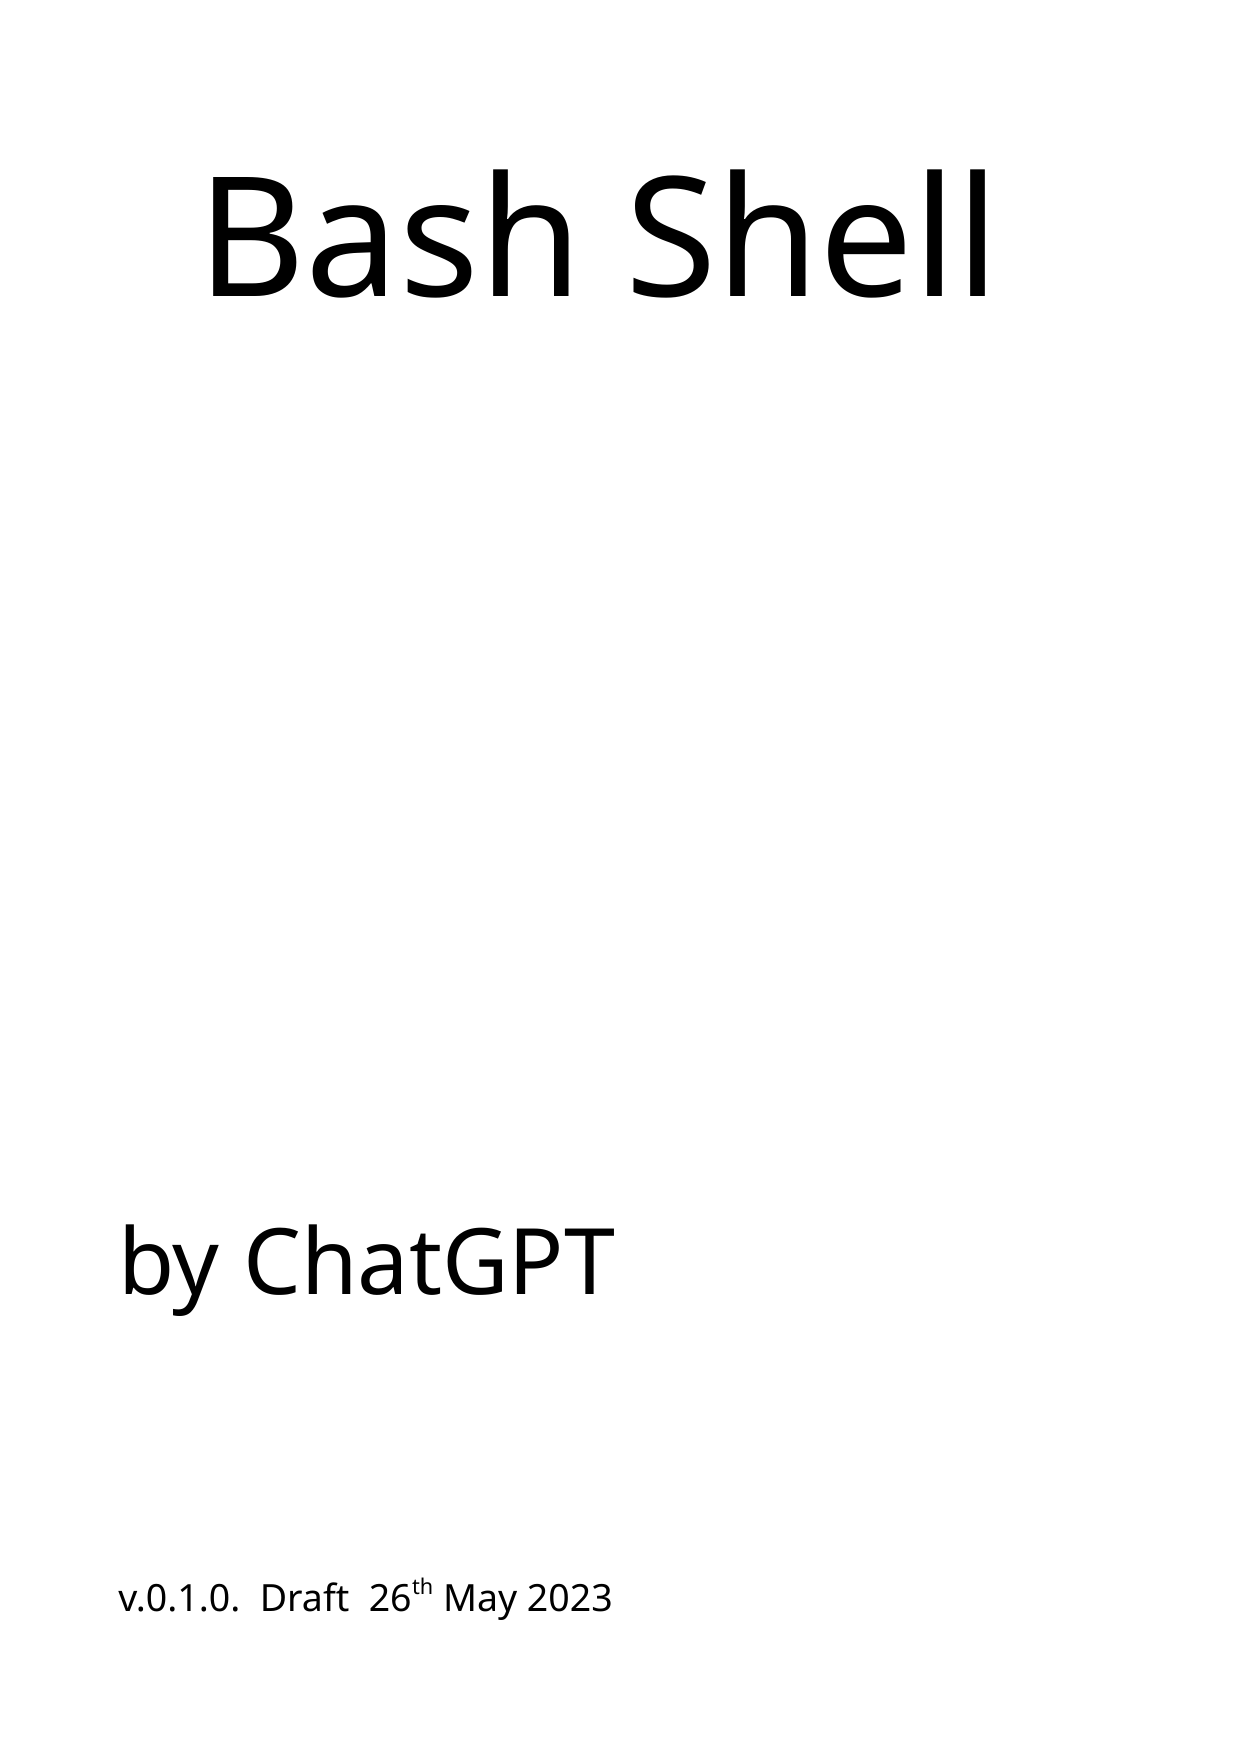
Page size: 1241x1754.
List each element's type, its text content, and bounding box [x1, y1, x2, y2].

text Bash Shell [118, 118, 1122, 345]
text v.0.1.0. Draft 26th May 2023 [118, 1571, 1122, 1622]
text by ChatGPT [118, 1196, 1122, 1321]
